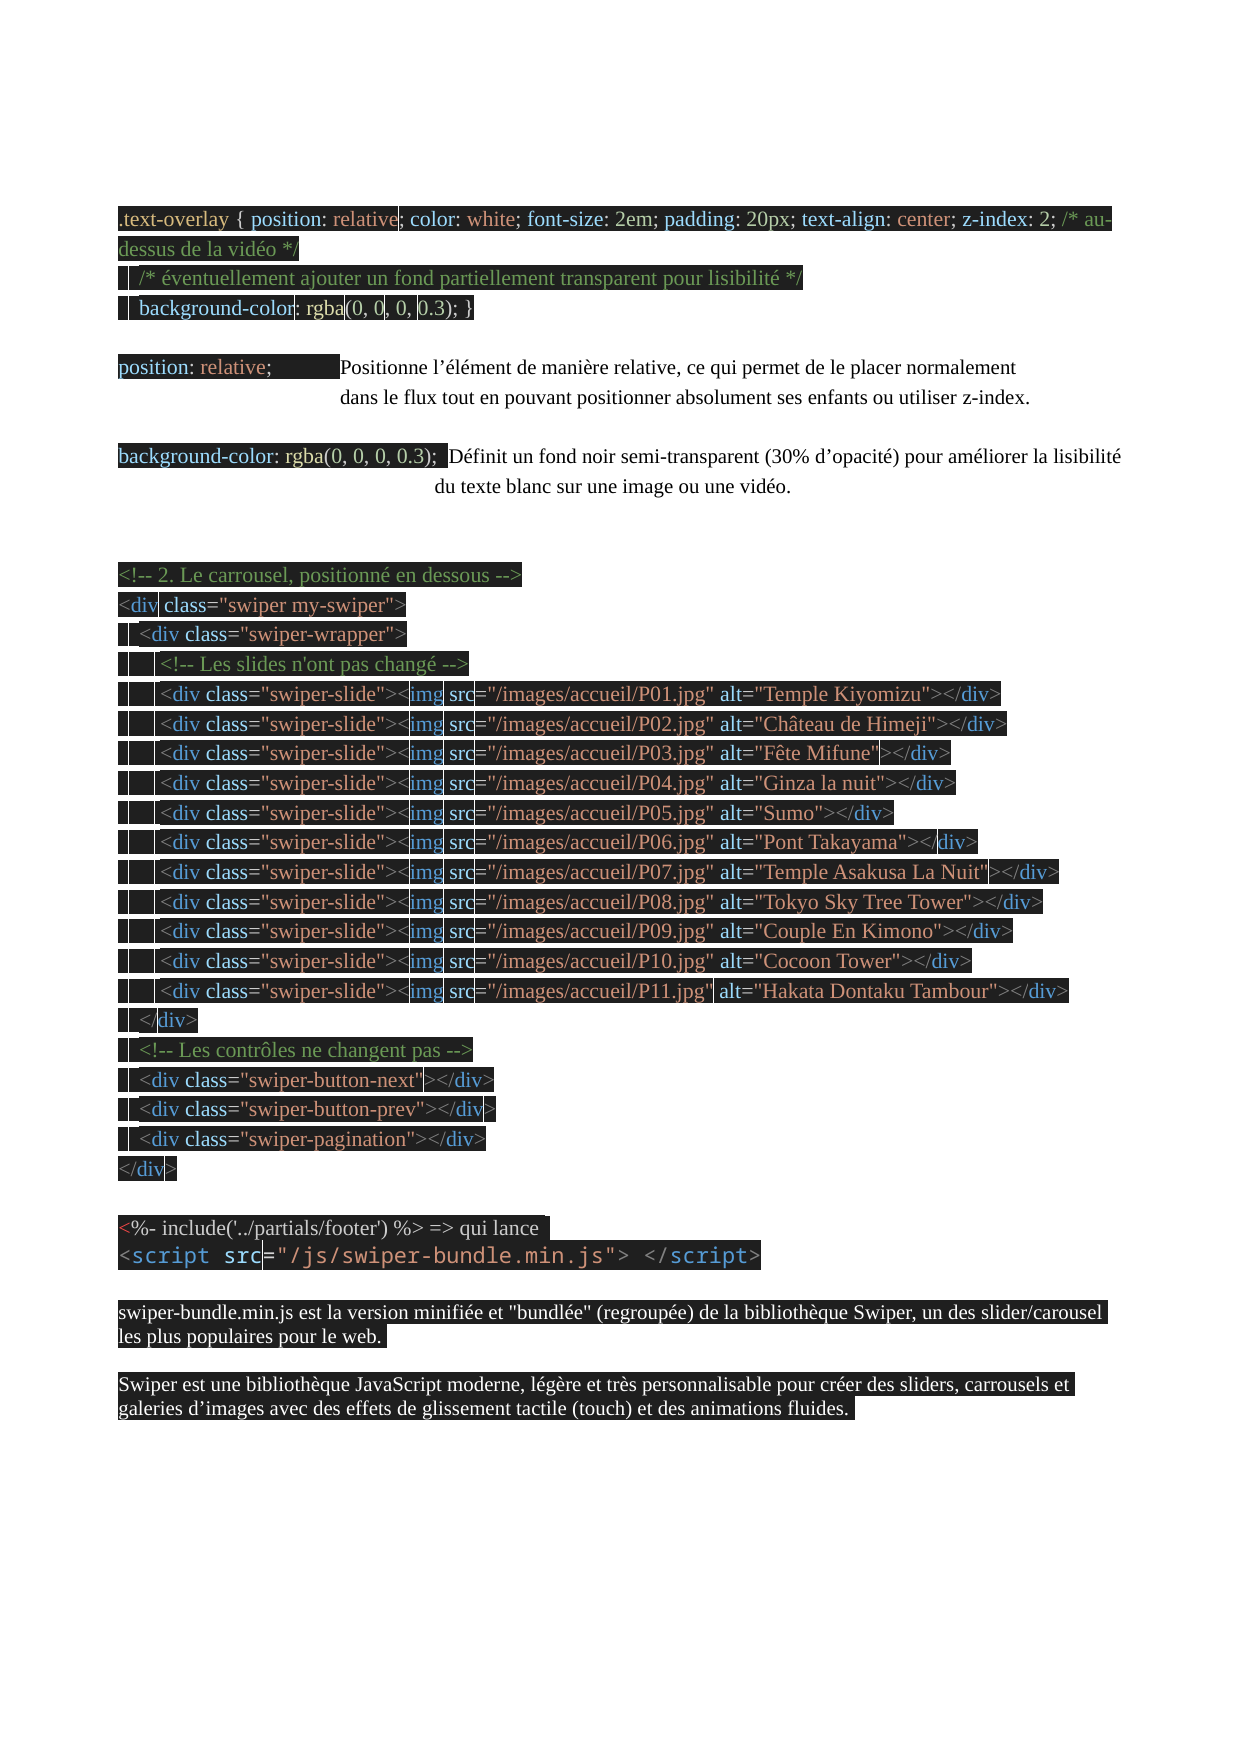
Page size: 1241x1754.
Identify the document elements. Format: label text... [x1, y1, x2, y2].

text <div class="swiper-slide"><img src="/images/accueil/P05.jpg" alt="Sumo"></div> [118, 795, 1122, 825]
text <div class="swiper my-swiper"> [118, 587, 1122, 617]
text position: relative; Positionne l’élément de manière relative, ce qui permet de le placer normalement dans le flux tout en pouvant positionner absolument ses enfants ou utiliser z-index. [118, 350, 1122, 409]
text <%- include('../partials/footer') %> => qui lance [118, 1211, 1122, 1240]
text <div class="swiper-slide"><img src="/images/accueil/P02.jpg" alt="Château de Himeji"></div> [118, 706, 1122, 736]
text <div class="swiper-slide"><img src="/images/accueil/P07.jpg" alt="Temple Asakusa La Nuit"></div> [118, 854, 1122, 884]
text <div class="swiper-wrapper"> [118, 617, 1122, 647]
text <!-- Les slides n'ont pas changé --> [118, 647, 1122, 676]
text <div class="swiper-button-next"></div> [118, 1062, 1122, 1092]
text background-color: rgba(0, 0, 0, 0.3); } [118, 290, 1122, 320]
text /* éventuellement ajouter un fond partiellement transparent pour lisibilité */ [118, 261, 1122, 290]
text .text-overlay { position: relative; color: white; font-size: 2em; padding: 20px; text-align: center; z-index: 2; /* au-dessus de la vidéo */ [118, 201, 1122, 261]
text background-color: rgba(0, 0, 0, 0.3); Définit un fond noir semi-transparent (30% d’opacité) pour améliorer la lisibilité du texte blanc sur une image ou une vidéo. [118, 439, 1122, 498]
text <div class="swiper-slide"><img src="/images/accueil/P01.jpg" alt="Temple Kiyomizu"></div> [118, 676, 1122, 706]
text <!-- 2. Le carrousel, positionné en dessous --> [118, 558, 1122, 587]
text <div class="swiper-slide"><img src="/images/accueil/P08.jpg" alt="Tokyo Sky Tree Tower"></div> [118, 884, 1122, 914]
text <div class="swiper-slide"><img src="/images/accueil/P11.jpg" alt="Hakata Dontaku Tambour"></div> [118, 973, 1122, 1003]
text <div class="swiper-button-prev"></div> [118, 1092, 1122, 1122]
text swiper-bundle.min.js est la version minifiée et "bundlée" (regroupée) de la bibliothèque Swiper, un des slider/carousel les plus populaires pour le web. [118, 1300, 1122, 1348]
text </div> [118, 1003, 1122, 1033]
text <div class="swiper-slide"><img src="/images/accueil/P10.jpg" alt="Cocoon Tower"></div> [118, 943, 1122, 973]
text </div> [118, 1151, 1122, 1181]
text <!-- Les contrôles ne changent pas --> [118, 1033, 1122, 1062]
text <div class="swiper-pagination"></div> [118, 1122, 1122, 1151]
text <div class="swiper-slide"><img src="/images/accueil/P04.jpg" alt="Ginza la nuit"></div> [118, 765, 1122, 795]
text <div class="swiper-slide"><img src="/images/accueil/P03.jpg" alt="Fête Mifune"></div> [118, 736, 1122, 765]
text <div class="swiper-slide"><img src="/images/accueil/P09.jpg" alt="Couple En Kimono"></div> [118, 914, 1122, 943]
text <div class="swiper-slide"><img src="/images/accueil/P06.jpg" alt="Pont Takayama"></div> [118, 825, 1122, 854]
text Swiper est une bibliothèque JavaScript moderne, légère et très personnalisable pour créer des sliders, carrousels et galeries d’images avec des effets de glissement tactile (touch) et des animations fluides. [118, 1372, 1122, 1420]
text <script src="/js/swiper-bundle.min.js"> </script> [118, 1240, 1122, 1270]
